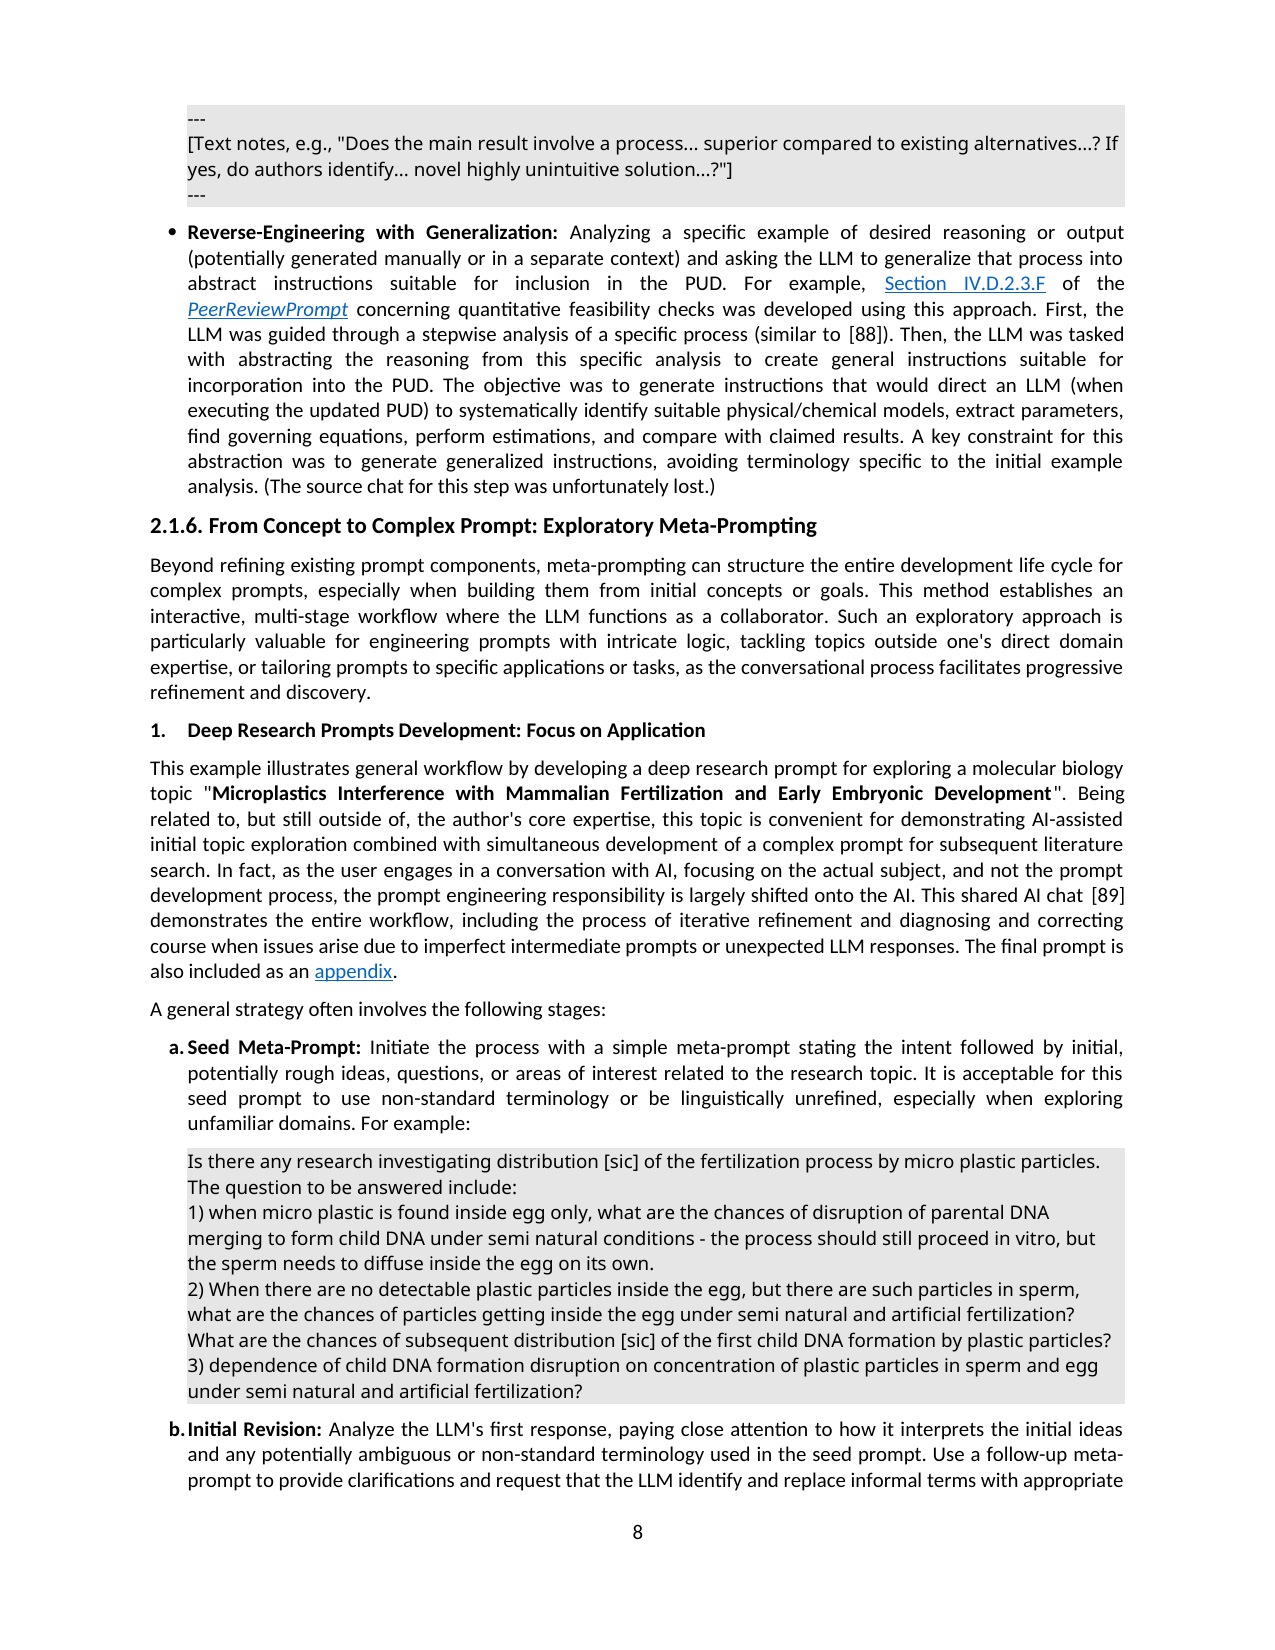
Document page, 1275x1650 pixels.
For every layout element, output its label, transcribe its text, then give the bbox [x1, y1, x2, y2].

text Is there any research investigating distribution [sic] of the fertilization process by micro plastic particles. The question to be answered include: [187, 1148, 1125, 1199]
text --- [187, 105, 1125, 131]
text [Text notes, e.g., "Does the main result involve a process... superior compared to existing alternatives...? If yes, do authors identify... novel highly unintuitive solution...?"] [187, 131, 1125, 182]
text 2) When there are no detectable plastic particles inside the egg, but there are such particles in sperm, what are the chances of particles getting inside the egg under semi natural and artificial fertilization? What are the chances of subsequent distribution [sic] of the first child DNA formation by plastic particles? [187, 1276, 1125, 1353]
list Deep Research Prompts Development: Focus on Application [150, 717, 1125, 743]
list Seed Meta-Prompt: Initiate the process with a simple meta-prompt stating the intent followed by initial, potentially rough ideas, questions, or areas of interest related to the research topic. It is acceptable for this seed prompt to use non-standard terminology or be linguistically unrefined, especially when exploring unfamiliar domains. For example: [169, 1034, 1125, 1136]
text This example illustrates general workflow by developing a deep research prompt for exploring a molecular biology topic "Microplastics Interference with Mammalian Fertilization and Early Embryonic Development". Being related to, but still outside of, the author's core expertise, this topic is convenient for demonstrating AI-assisted initial topic exploration combined with simultaneous development of a complex prompt for subsequent literature search. In fact, as the user engages in a conversation with AI, focusing on the actual subject, and not the prompt development process, the prompt engineering responsibility is largely shifted onto the AI. This shared AI chat [89] demonstrates the entire workflow, including the process of iterative refinement and diagnosing and correcting course when issues arise due to imperfect intermediate prompts or unexpected LLM responses. The final prompt is also included as an appendix. [150, 755, 1125, 984]
text 3) dependence of child DNA formation disruption on concentration of plastic particles in sperm and egg under semi natural and artificial fertilization? [187, 1353, 1125, 1404]
list Initial Revision: Analyze the LLM's first response, paying close attention to how it interprets the initial ideas and any potentially ambiguous or non-standard terminology used in the seed prompt. Use a follow-up meta-prompt to provide clarifications and request that the LLM identify and replace informal terms with appropriate [169, 1416, 1125, 1492]
text A general strategy often involves the following stages: [150, 996, 1125, 1022]
text --- [187, 182, 1125, 207]
text 1) when micro plastic is found inside egg only, what are the chances of disruption of parental DNA merging to form child DNA under semi natural conditions - the process should still proceed in vitro, but the sperm needs to diffuse inside the egg on its own. [187, 1199, 1125, 1276]
list Reverse-Engineering with Generalization: Analyzing a specific example of desired reasoning or output (potentially generated manually or in a separate context) and asking the LLM to generalize that process into abstract instructions suitable for inclusion in the PUD. For example, Section IV.D.2.3.F of the PeerReviewPrompt concerning quantitative feasibility checks was developed using this approach. First, the LLM was guided through a stepwise analysis of a specific process (similar to [88]). Then, the LLM was tasked with abstracting the reasoning from this specific analysis to create general instructions suitable for incorporation into the PUD. The objective was to generate instructions that would direct an LLM (when executing the updated PUD) to systematically identify suitable physical/chemical models, extract parameters, find governing equations, perform estimations, and compare with claimed results. A key constraint for this abstraction was to generate generalized instructions, avoiding terminology specific to the initial example analysis. (The source chat for this step was unfortunately lost.) [169, 219, 1125, 499]
subtitle From Concept to Complex Prompt: Exploratory Meta-Prompting [150, 512, 1125, 540]
text Beyond refining existing prompt components, meta-prompting can structure the entire development life cycle for complex prompts, especially when building them from initial concepts or goals. This method establishes an interactive, multi-stage workflow where the LLM functions as a collaborator. Such an exploratory approach is particularly valuable for engineering prompts with intricate logic, tackling topics outside one's direct domain expertise, or tailoring prompts to specific applications or tasks, as the conversational process facilitates progressive refinement and discovery. [150, 552, 1125, 705]
